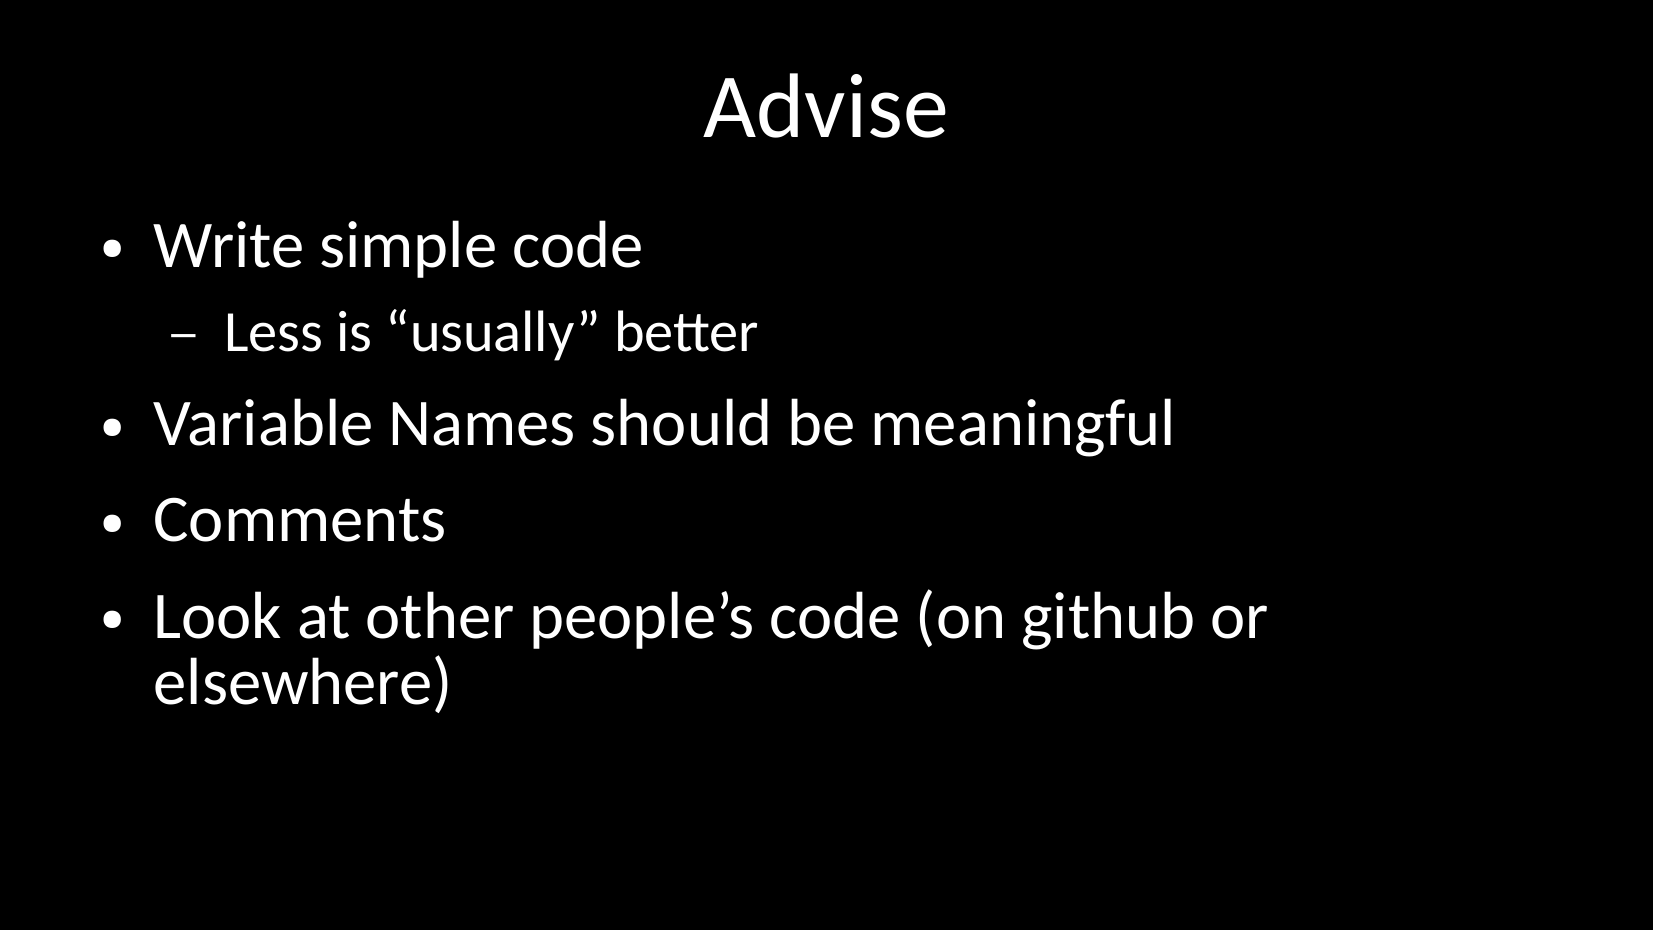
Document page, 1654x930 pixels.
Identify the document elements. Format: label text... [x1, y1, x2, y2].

list Write simple code Less is “usually” better Variable Names should be meaningful Comments Look at other people’s code (on github or elsewhere) [82, 217, 1571, 757]
title Advise [82, 37, 1571, 193]
